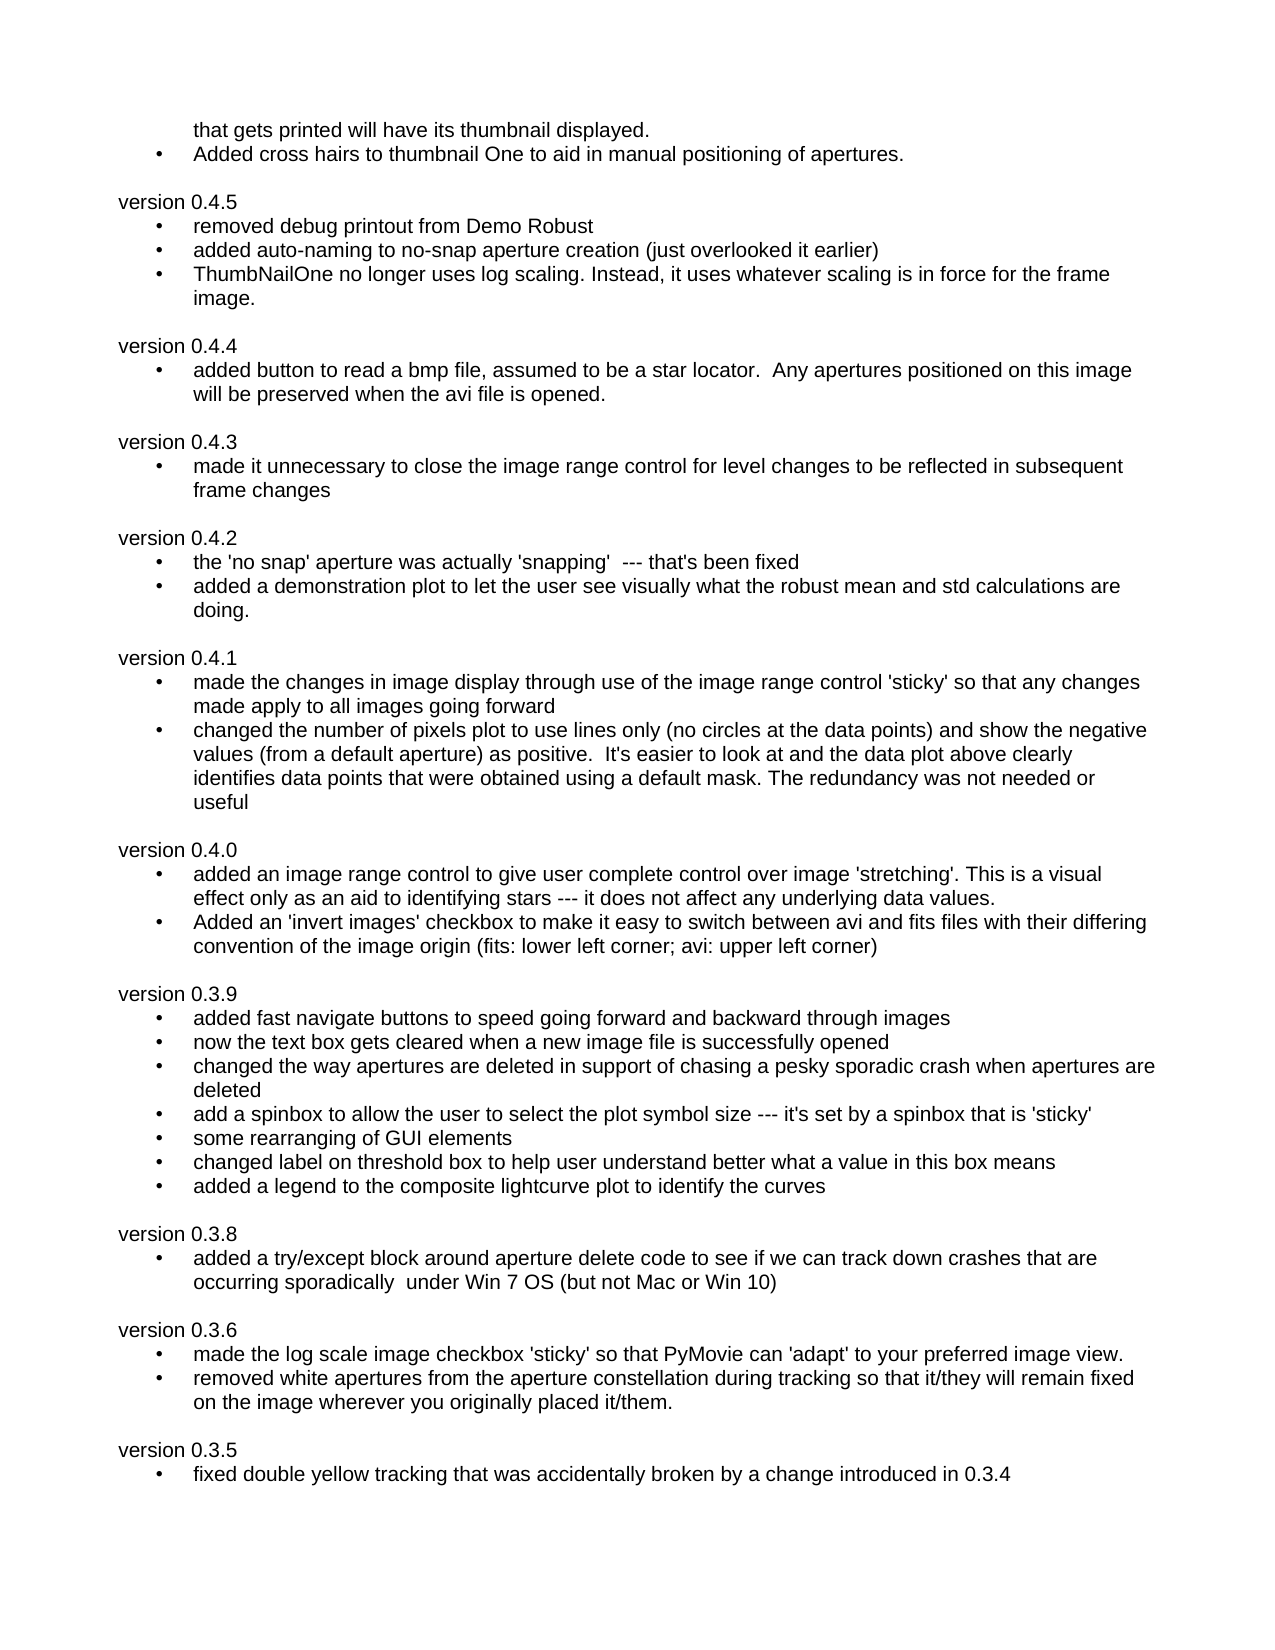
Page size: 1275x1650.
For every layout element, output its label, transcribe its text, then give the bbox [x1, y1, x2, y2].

text version 0.4.5 [118, 190, 1157, 214]
list added fast navigate buttons to speed going forward and backward through images [156, 1006, 1157, 1030]
text version 0.3.9 [118, 982, 1157, 1006]
list added a try/except block around aperture delete code to see if we can track down crashes that are occurring sporadically under Win 7 OS (but not Mac or Win 10) [156, 1246, 1157, 1294]
list ThumbNailOne no longer uses log scaling. Instead, it uses whatever scaling is in force for the frame image. [156, 262, 1157, 334]
list added a legend to the composite lightcurve plot to identify the curves [156, 1174, 1157, 1222]
text version 0.4.4 [118, 334, 1157, 358]
list the 'no snap' aperture was actually 'snapping' --- that's been fixed [156, 550, 1157, 574]
text version 0.4.0 [118, 838, 1157, 862]
list made the log scale image checkbox 'sticky' so that PyMovie can 'adapt' to your preferred image view. [156, 1342, 1157, 1366]
list made it unnecessary to close the image range control for level changes to be reflected in subsequent frame changes [156, 454, 1157, 526]
text version 0.4.1 [118, 646, 1157, 670]
list now the text box gets cleared when a new image file is successfully opened [156, 1030, 1157, 1054]
text version 0.3.6 [118, 1318, 1157, 1342]
list that gets printed will have its thumbnail displayed. [156, 118, 1157, 142]
list Added cross hairs to thumbnail One to aid in manual positioning of apertures. [156, 142, 1157, 190]
text version 0.3.8 [118, 1222, 1157, 1246]
list changed label on threshold box to help user understand better what a value in this box means [156, 1150, 1157, 1174]
list added an image range control to give user complete control over image 'stretching'. This is a visual effect only as an aid to identifying stars --- it does not affect any underlying data values. [156, 862, 1157, 910]
text version 0.4.2 [118, 526, 1157, 550]
list fixed double yellow tracking that was accidentally broken by a change introduced in 0.3.4 [156, 1462, 1157, 1510]
list add a spinbox to allow the user to select the plot symbol size --- it's set by a spinbox that is 'sticky' [156, 1102, 1157, 1126]
list added auto-naming to no-snap aperture creation (just overlooked it earlier) [156, 238, 1157, 262]
list removed white apertures from the aperture constellation during tracking so that it/they will remain fixed on the image wherever you originally placed it/them. [156, 1366, 1157, 1438]
list Added an 'invert images' checkbox to make it easy to switch between avi and fits files with their differing convention of the image origin (fits: lower left corner; avi: upper left corner) [156, 910, 1157, 982]
list made the changes in image display through use of the image range control 'sticky' so that any changes made apply to all images going forward [156, 670, 1157, 718]
list added a demonstration plot to let the user see visually what the robust mean and std calculations are doing. [156, 574, 1157, 646]
list removed debug printout from Demo Robust [156, 214, 1157, 238]
list changed the way apertures are deleted in support of chasing a pesky sporadic crash when apertures are deleted [156, 1054, 1157, 1102]
text version 0.3.5 [118, 1438, 1157, 1462]
list changed the number of pixels plot to use lines only (no circles at the data points) and show the negative values (from a default aperture) as positive. It's easier to look at and the data plot above clearly identifies data points that were obtained using a default mask. The redundancy was not needed or useful [156, 718, 1157, 838]
list added button to read a bmp file, assumed to be a star locator. Any apertures positioned on this image will be preserved when the avi file is opened. [156, 358, 1157, 430]
list some rearranging of GUI elements [156, 1126, 1157, 1150]
text version 0.4.3 [118, 430, 1157, 454]
